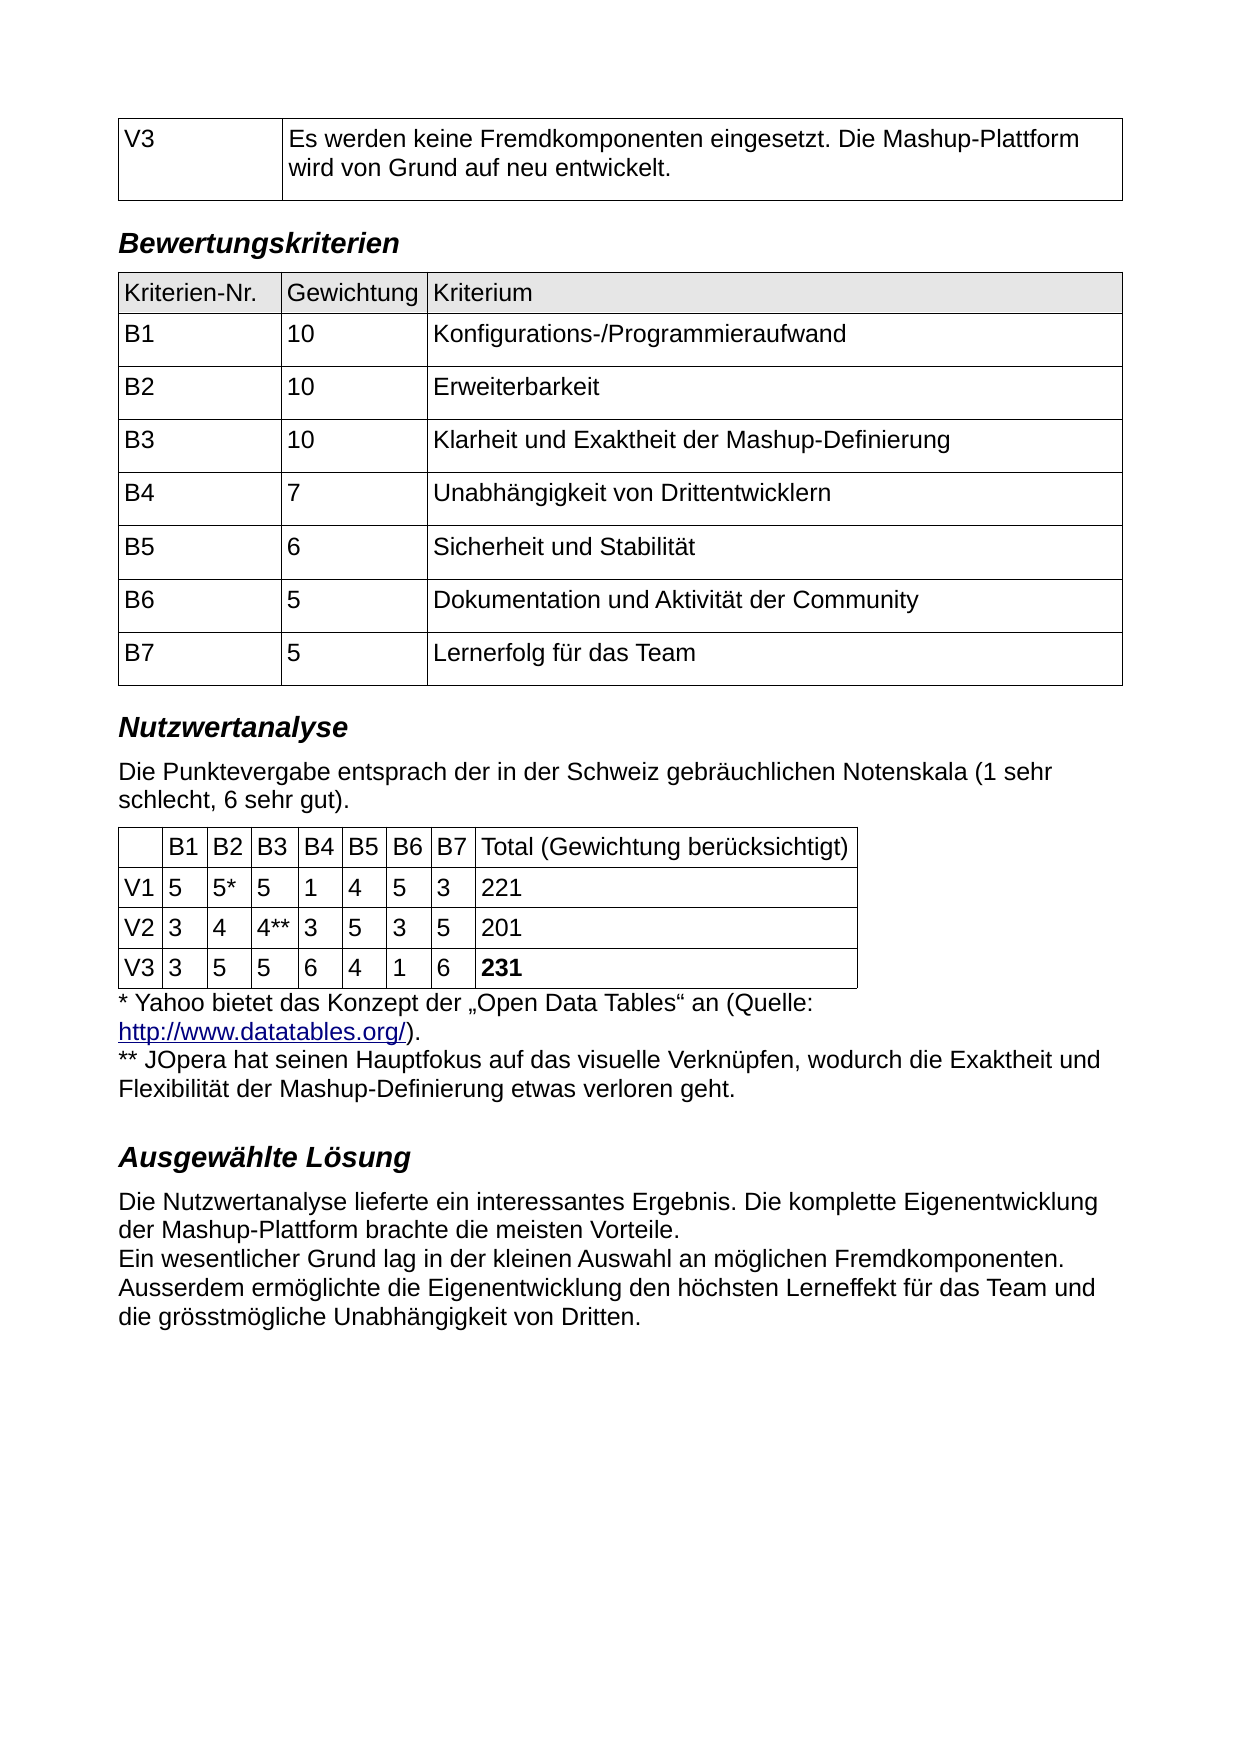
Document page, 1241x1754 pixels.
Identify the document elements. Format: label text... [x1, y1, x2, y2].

table_cell B2 [119, 367, 281, 419]
table_cell V1 [119, 868, 162, 907]
table_cell 10 [282, 314, 427, 366]
table_cell Unabhängigkeit von Drittentwicklern [428, 473, 1122, 525]
table_cell V3 [119, 119, 282, 200]
table_cell 4 [343, 868, 386, 907]
table_cell 201 [476, 908, 857, 947]
table_cell 5 [387, 868, 431, 907]
table_cell 3 [163, 908, 207, 947]
table_cell Klarheit und Exaktheit der Mashup-Definierung [428, 420, 1122, 472]
table_header Kriterium [428, 273, 1122, 312]
table_cell 1 [387, 949, 431, 988]
subtitle Nutzwertanalyse [118, 711, 1122, 744]
table_cell Lernerfolg für das Team [428, 633, 1122, 685]
table_cell Erweiterbarkeit [428, 367, 1122, 419]
table_cell V3 [119, 949, 162, 988]
subtitle Bewertungskriterien [118, 226, 1122, 259]
table_header B4 [299, 828, 342, 867]
table_cell B3 [119, 420, 281, 472]
table_cell 5 [208, 949, 251, 988]
table_cell 5* [208, 868, 251, 907]
table_header B6 [387, 828, 431, 867]
table_cell Sicherheit und Stabilität [428, 526, 1122, 578]
text Die Punktevergabe entsprach der in der Schweiz gebräuchlichen Notenskala (1 sehr schlecht, 6 sehr gut). [118, 757, 1122, 814]
subtitle Ausgewählte Lösung [118, 1140, 1122, 1174]
table_cell Dokumentation und Aktivität der Community [428, 580, 1122, 632]
table_cell 6 [432, 949, 475, 988]
table_cell 4 [343, 949, 386, 988]
table_header B3 [252, 828, 298, 867]
table_cell 3 [387, 908, 431, 947]
table_cell Es werden keine Fremdkomponenten eingesetzt. Die Mashup-Plattform wird von Grund auf neu entwickelt. [283, 119, 1122, 200]
table_cell B1 [119, 314, 281, 366]
table_cell 7 [282, 473, 427, 525]
text Die Nutzwertanalyse lieferte ein interessantes Ergebnis. Die komplette Eigenentwicklung der Mashup-Plattform brachte die meisten Vorteile. Ein wesentlicher Grund lag in der kleinen Auswahl an möglichen Fremdkomponenten. Ausserdem ermöglichte die Eigenentwicklung den höchsten Lerneffekt für das Team und die grösstmögliche Unabhängigkeit von Dritten. [118, 1186, 1122, 1330]
text * Yahoo bietet das Konzept der „Open Data Tables“ an (Quelle: http://www.datatables.org/). ** JOpera hat seinen Hauptfokus auf das visuelle Verknüpfen, wodurch die Exaktheit und Flexibilität der Mashup-Definierung etwas verloren geht. [118, 988, 1122, 1103]
table_header B7 [432, 828, 475, 867]
table_cell 5 [163, 868, 207, 907]
table_cell 5 [343, 908, 386, 947]
table_cell 4 [208, 908, 251, 947]
table_cell 4** [252, 908, 298, 947]
table_cell 6 [299, 949, 342, 988]
table_cell V2 [119, 908, 162, 947]
table_header B1 [163, 828, 207, 867]
table_header B2 [208, 828, 251, 867]
table_cell B6 [119, 580, 281, 632]
table_header Gewichtung [282, 273, 427, 312]
table_cell 10 [282, 420, 427, 472]
table_cell B5 [119, 526, 281, 578]
table_cell 1 [299, 868, 342, 907]
table_cell 5 [282, 633, 427, 685]
table_header Total (Gewichtung berücksichtigt) [476, 828, 857, 867]
table_header [119, 828, 162, 867]
table_cell 231 [476, 949, 857, 988]
table_cell 5 [252, 868, 298, 907]
table_cell 10 [282, 367, 427, 419]
table_cell B4 [119, 473, 281, 525]
table_cell Konfigurations-/Programmieraufwand [428, 314, 1122, 366]
table_cell 5 [432, 908, 475, 947]
table_header Kriterien-Nr. [119, 273, 281, 312]
table_header B5 [343, 828, 386, 867]
table_cell 3 [299, 908, 342, 947]
table_cell 5 [252, 949, 298, 988]
table_cell 3 [432, 868, 475, 907]
table_cell 221 [476, 868, 857, 907]
table_cell 6 [282, 526, 427, 578]
table_cell 3 [163, 949, 207, 988]
table_cell 5 [282, 580, 427, 632]
table_cell B7 [119, 633, 281, 685]
